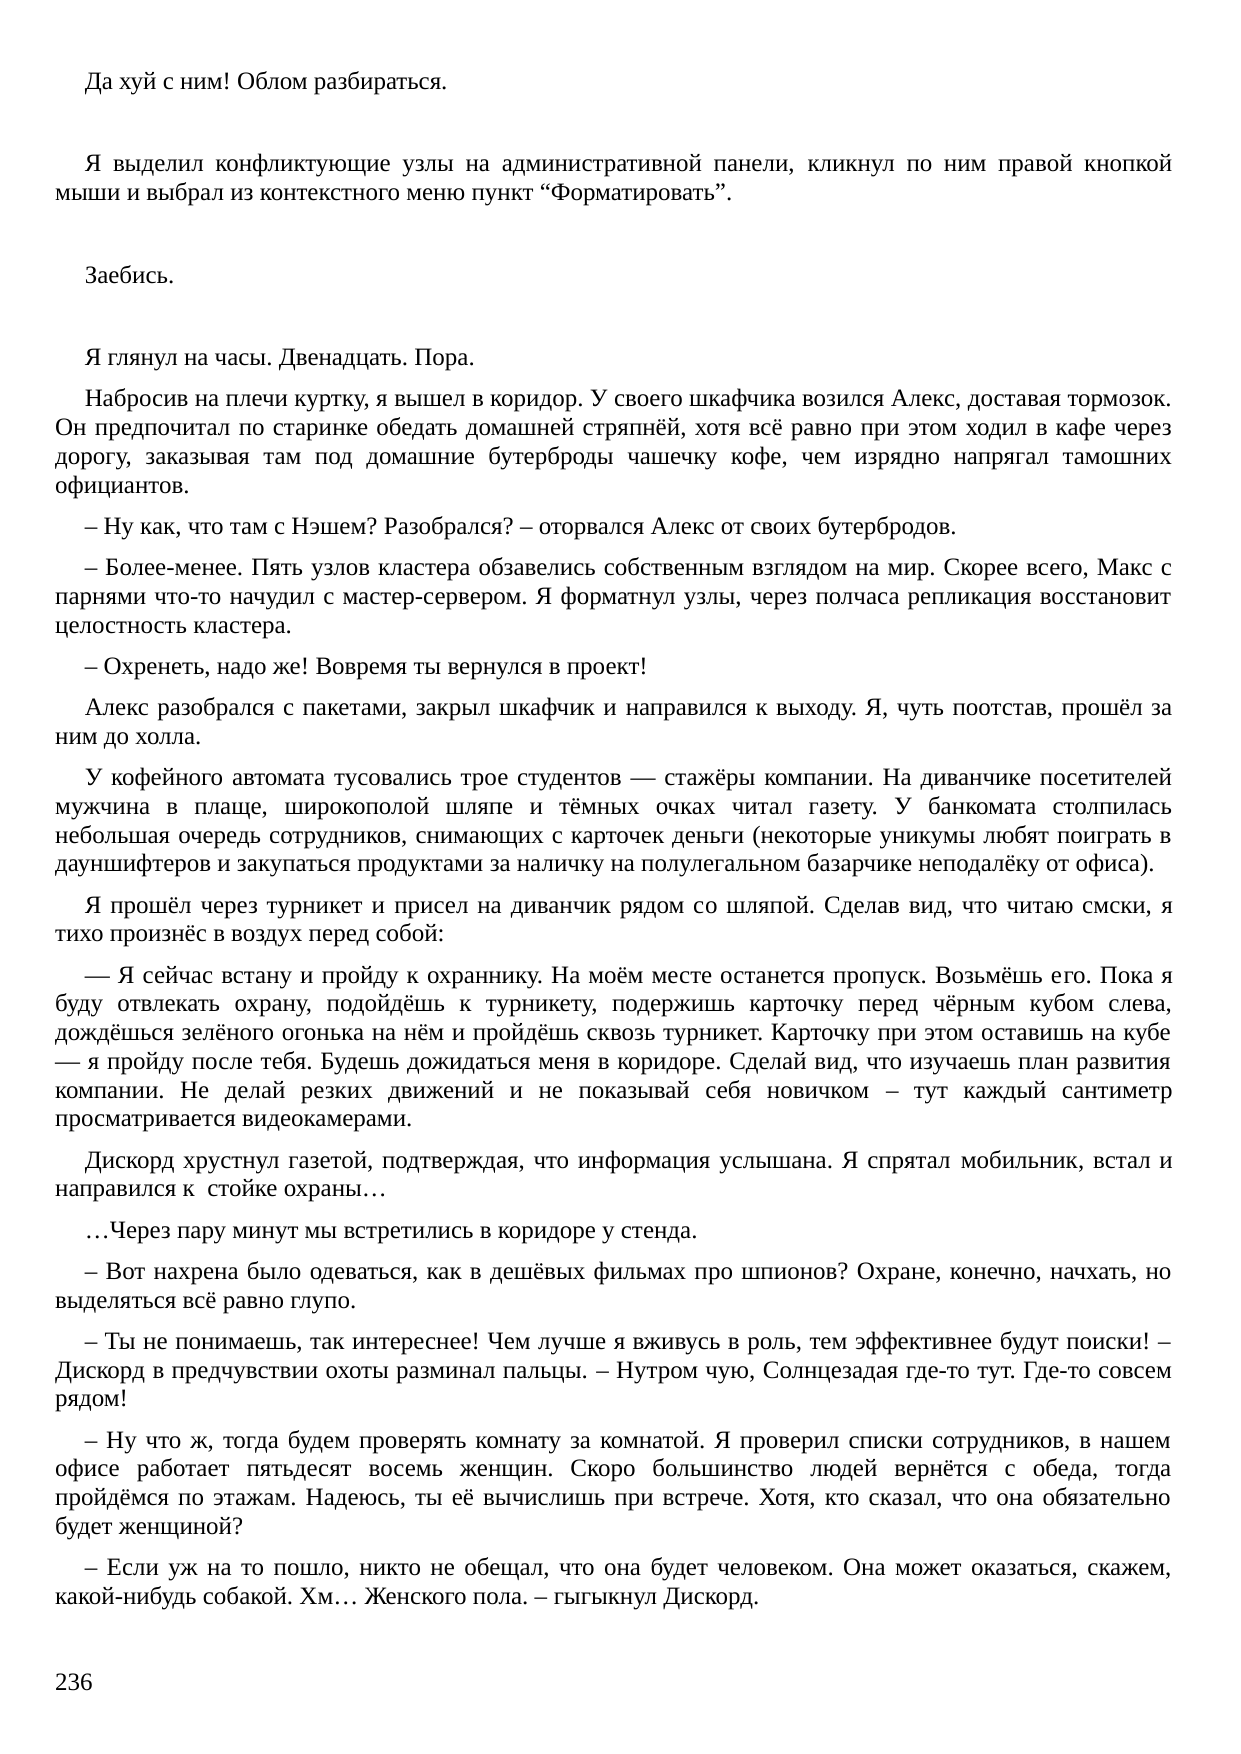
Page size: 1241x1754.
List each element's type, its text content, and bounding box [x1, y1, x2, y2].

text Я прошёл через турникет и присел на диванчик рядом со шляпой. Сделав вид, что читаю смски, я тихо произнёс в воздух перед собой: [55, 890, 1173, 947]
text Дискорд хрустнул газетой, подтверждая, что информация услышана. Я спрятал мобильник, встал и направился к стойке охраны… [55, 1145, 1173, 1202]
text – Охренеть, надо же! Вовремя ты вернулся в проект! [55, 651, 1173, 680]
text У кофейного автомата тусовались трое студентов — стажёры компании. На диванчике посетителей мужчина в плаще, широкополой шляпе и тёмных очках читал газету. У банкомата столпилась небольшая очередь сотрудников, снимающих с карточек деньги (некоторые уникумы любят поиграть в дауншифтеров и закупаться продуктами за наличку на полулегальном базарчике неподалёку от офиса). [55, 762, 1173, 877]
text Алекс разобрался с пакетами, закрыл шкафчик и направился к выходу. Я, чуть поотстав, прошёл за ним до холла. [55, 692, 1173, 750]
text Я глянул на часы. Двенадцать. Пора. [55, 342, 1173, 371]
text …Через пару минут мы встретились в коридоре у стенда. [55, 1215, 1173, 1243]
text Я выделил конфликтующие узлы на административной панели, кликнул по ним правой кнопкой мыши и выбрал из контекстного меню пункт “Форматировать”. [55, 148, 1173, 206]
text Заебись. [55, 260, 1173, 288]
text Да хуй с ним! Облом разбираться. [55, 66, 1173, 95]
text Набросив на плечи куртку, я вышел в коридор. У своего шкафчика возился Алекс, доставая тормозок. Он предпочитал по старинке обедать домашней стряпнёй, хотя всё равно при этом ходил в кафе через дорогу, заказывая там под домашние бутерброды чашечку кофе, чем изрядно напрягал тамошних официантов. [55, 383, 1173, 498]
text – Ты не понимаешь, так интереснее! Чем лучше я вживусь в роль, тем эффективнее будут поиски! –Дискорд в предчувствии охоты разминал пальцы. – Нутром чую, Солнцезадая где-то тут. Где-то совсем рядом! [55, 1326, 1173, 1412]
text — Я сейчас встану и пройду к охраннику. На моём месте останется пропуск. Возьмёшь его. Пока я буду отвлекать охрану, подойдёшь к турникету, подержишь карточку перед чёрным кубом слева, дождёшься зелёного огонька на нём и пройдёшь сквозь турникет. Карточку при этом оставишь на кубе — я пройду после тебя. Будешь дожидаться меня в коридоре. Сделай вид, что изучаешь план развития компании. Не делай резких движений и не показывай себя новичком – тут каждый сантиметр просматривается видеокамерами. [55, 960, 1173, 1132]
text – Если уж на то пошло, никто не обещал, что она будет человеком. Она может оказаться, скажем, какой-нибудь собакой. Хм… Женского пола. – гыгыкнул Дискорд. [55, 1552, 1173, 1610]
text – Более-менее. Пять узлов кластера обзавелись собственным взглядом на мир. Скорее всего, Макс с парнями что-то начудил с мастер-сервером. Я форматнул узлы, через полчаса репликация восстановит целостность кластера. [55, 552, 1173, 638]
text – Вот нахрена было одеваться, как в дешёвых фильмах про шпионов? Охране, конечно, начхать, но выделяться всё равно глупо. [55, 1256, 1173, 1313]
text – Ну что ж, тогда будем проверять комнату за комнатой. Я проверил списки сотрудников, в нашем офисе работает пятьдесят восемь женщин. Скоро большинство людей вернётся с обеда, тогда пройдёмся по этажам. Надеюсь, ты её вычислишь при встрече. Хотя, кто сказал, что она обязательно будет женщиной? [55, 1425, 1173, 1540]
text – Ну как, что там с Нэшем? Разобрался? – оторвался Алекс от своих бутербродов. [55, 511, 1173, 540]
